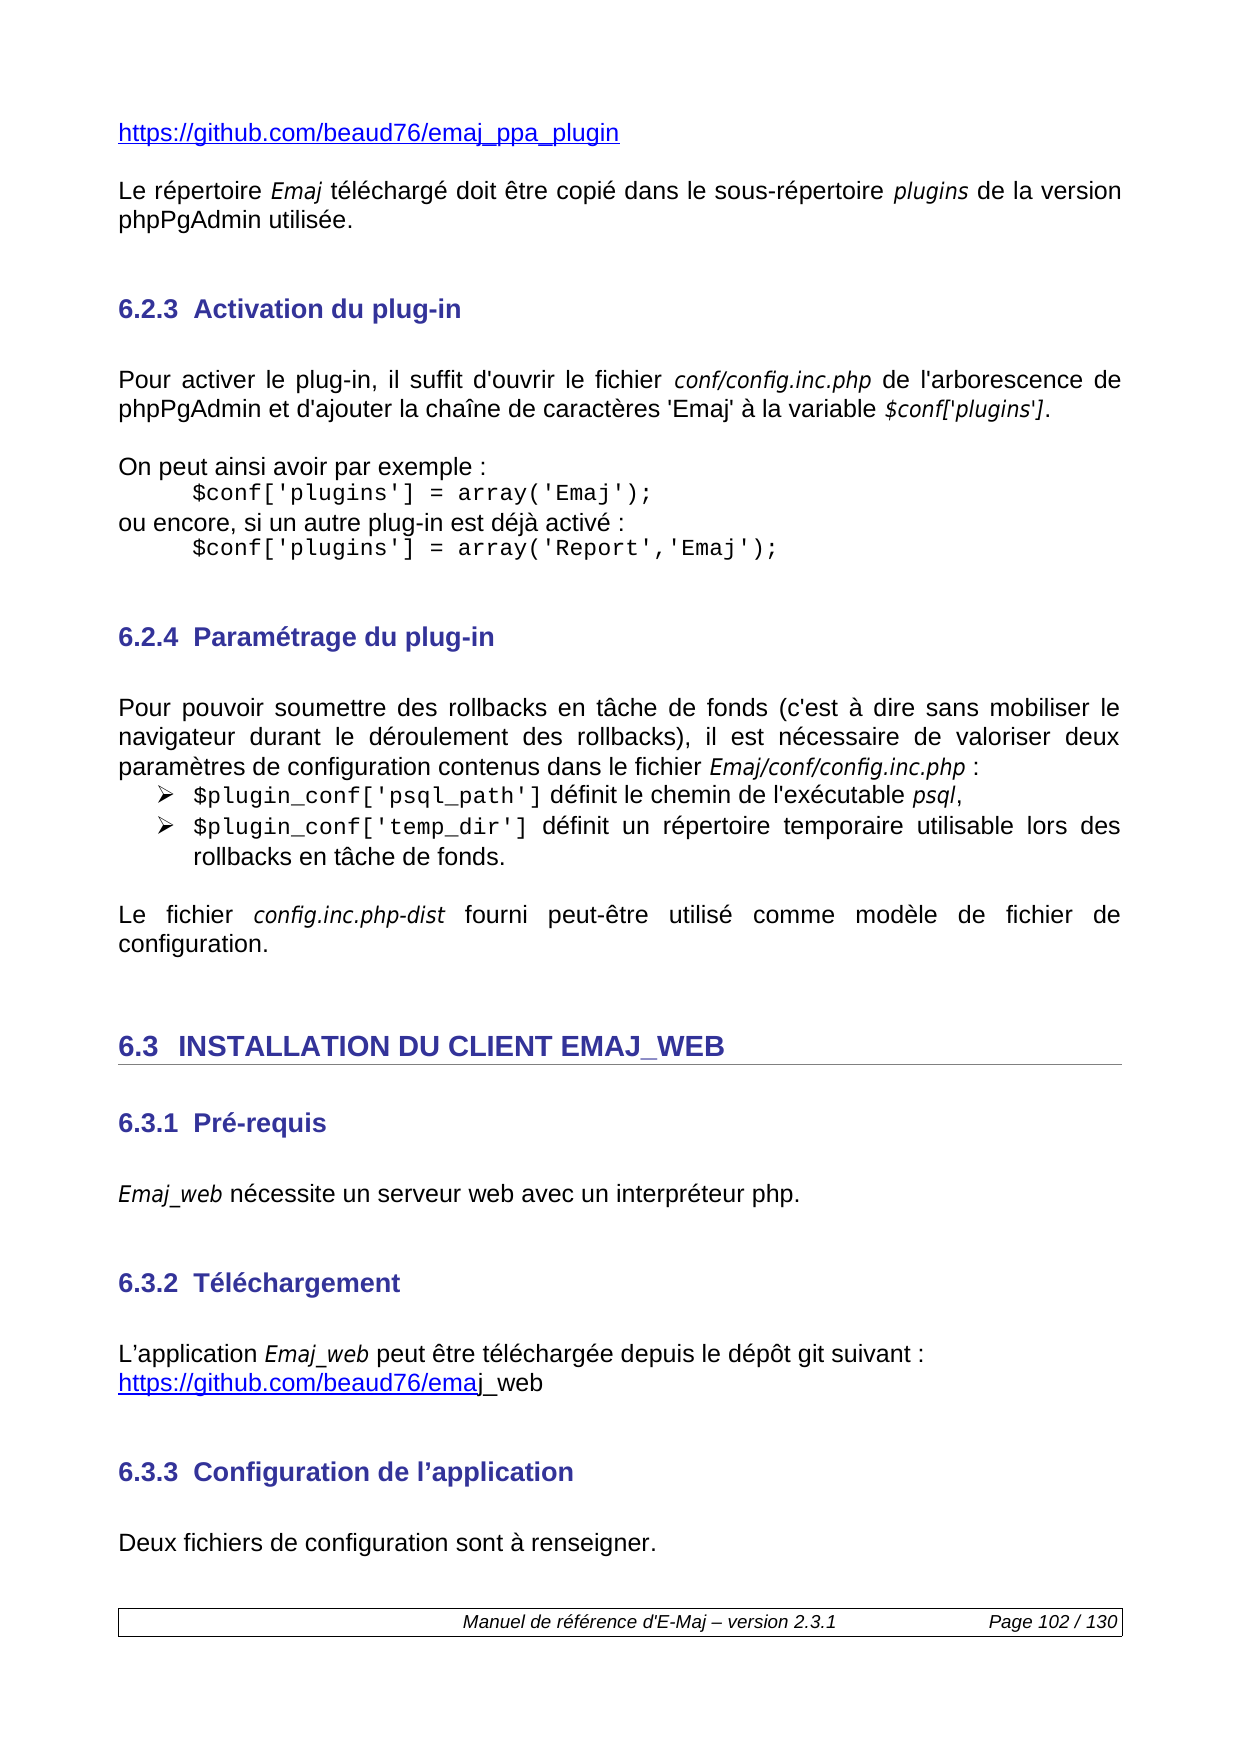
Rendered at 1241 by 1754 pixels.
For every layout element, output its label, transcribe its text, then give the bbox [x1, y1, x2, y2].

text Pour activer le plug-in, il suffit d'ouvrir le fichier conf/config.inc.php de l'arborescence de phpPgAdmin et d'ajouter la chaîne de caractères 'Emaj' à la variable $conf['plugins']. [118, 365, 1122, 423]
subtitle Activation du plug-in [118, 292, 1122, 323]
text https://github.com/beaud76/emaj_web [118, 1368, 1122, 1397]
subtitle Paramétrage du plug-in [118, 621, 1122, 652]
text L’application Emaj_web peut être téléchargée depuis le dépôt git suivant : [118, 1339, 1122, 1368]
subtitle Téléchargement [118, 1267, 1122, 1298]
text Pour pouvoir soumettre des rollbacks en tâche de fonds (c'est à dire sans mobiliser le navigateur durant le déroulement des rollbacks), il est nécessaire de valoriser deux paramètres de configuration contenus dans le fichier Emaj/conf/config.inc.php : [118, 693, 1122, 780]
list Le fichier config.inc.php-dist fourni peut-être utilisé comme modèle de fichier de configuration. [118, 900, 1122, 958]
list $plugin_conf['psql_path'] définit le chemin de l'exécutable psql, [156, 780, 1122, 811]
text $conf['plugins'] = array('Emaj'); [118, 481, 1122, 507]
subtitle Pré-requis [118, 1107, 1122, 1138]
subtitle Installation du client Emaj_web [118, 1028, 1122, 1064]
list $plugin_conf['temp_dir'] définit un répertoire temporaire utilisable lors des rollbacks en tâche de fonds. [156, 811, 1122, 871]
text $conf['plugins'] = array('Report','Emaj'); [118, 536, 1122, 562]
text Deux fichiers de configuration sont à renseigner. [118, 1528, 1122, 1557]
text Le répertoire Emaj téléchargé doit être copié dans le sous-répertoire plugins de la version phpPgAdmin utilisée. [118, 176, 1122, 234]
text https://github.com/beaud76/emaj_ppa_plugin [118, 118, 1122, 147]
subtitle Configuration de l’application [118, 1455, 1122, 1486]
text On peut ainsi avoir par exemple : [118, 452, 1122, 481]
text ou encore, si un autre plug-in est déjà activé : [118, 507, 1122, 536]
text Emaj_web nécessite un serveur web avec un interpréteur php. [118, 1179, 1122, 1208]
